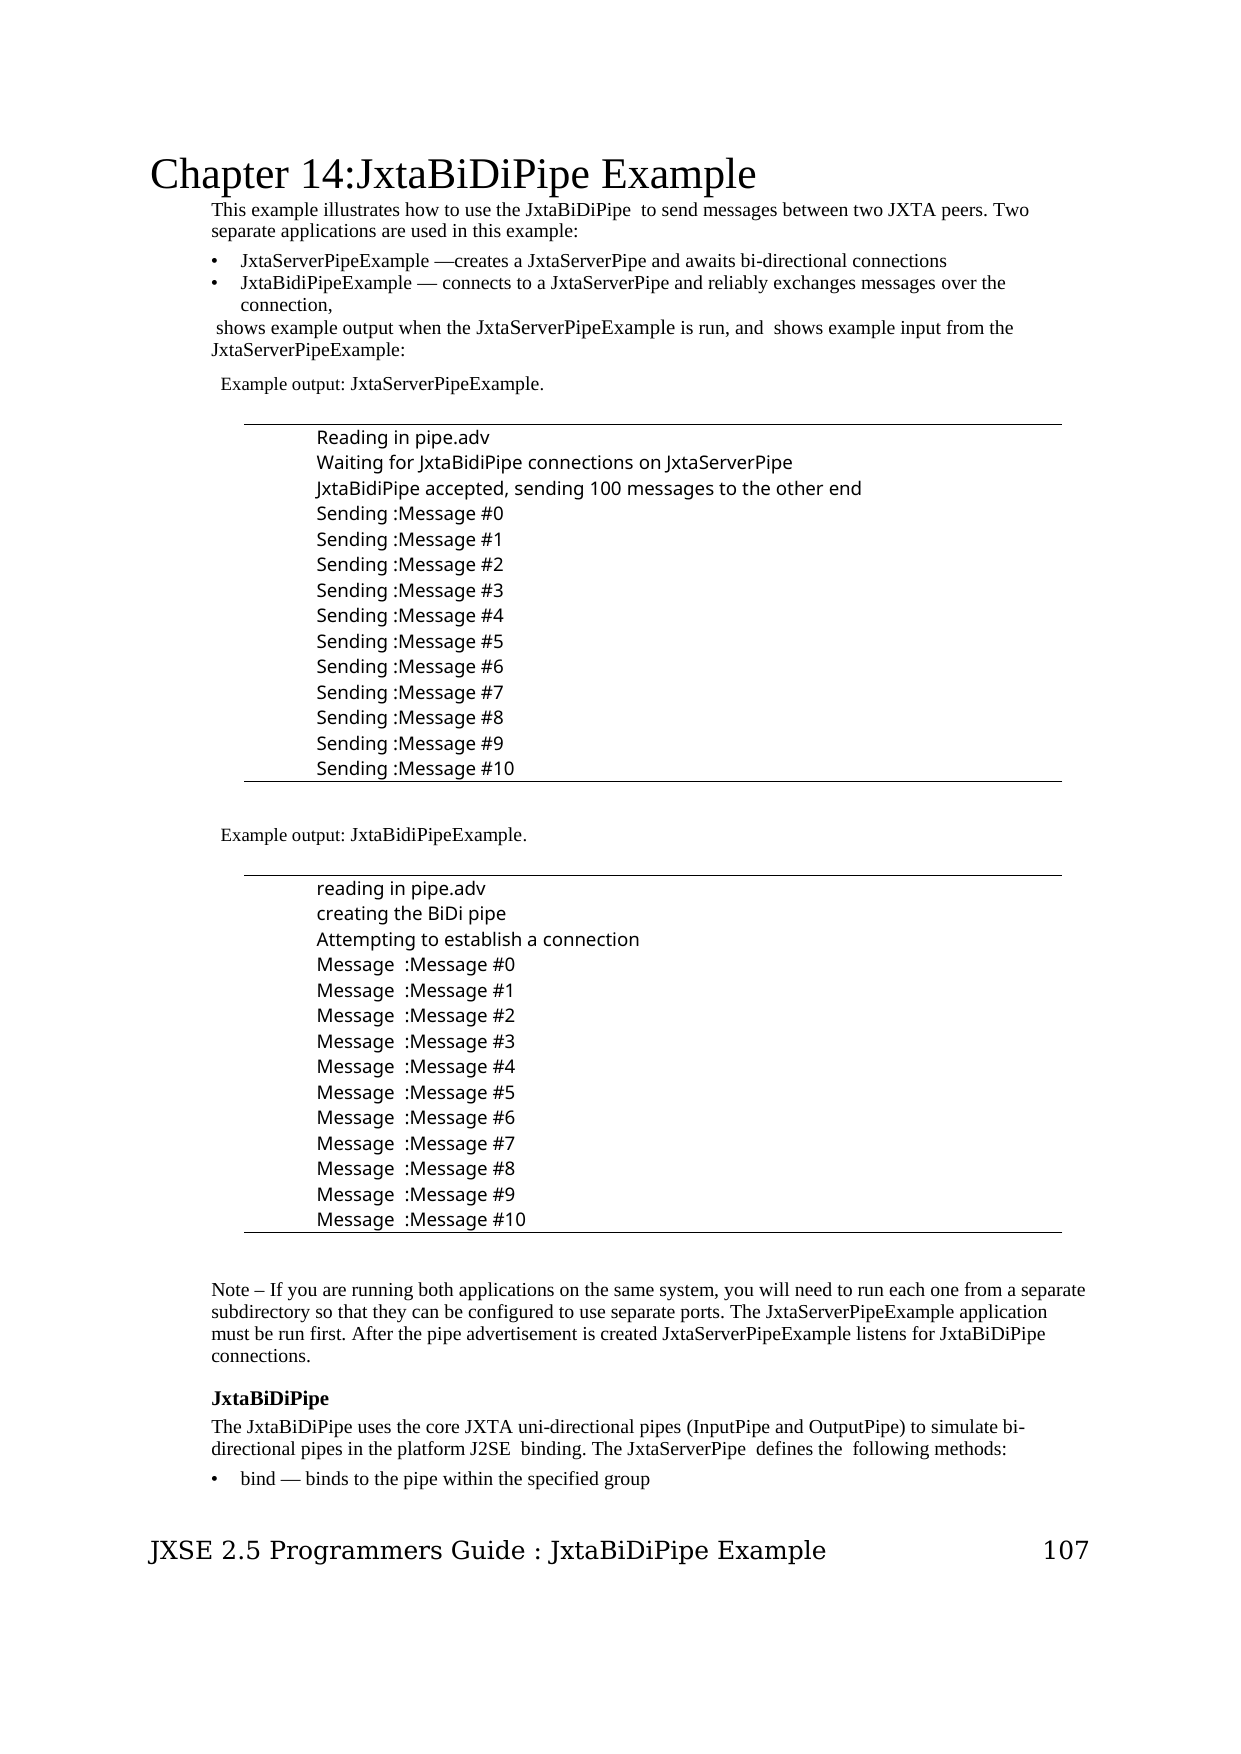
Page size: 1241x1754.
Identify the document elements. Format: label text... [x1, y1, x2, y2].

table_header Reading in pipe.adv Waiting for JxtaBidiPipe connections on JxtaServerPipe JxtaBidiPipe accepted, sending 100 messages to the other end Sending :Message #0 Sending :Message #1 Sending :Message #2 Sending :Message #3 Sending :Message #4 Sending :Message #5 Sending :Message #6 Sending :Message #7 Sending :Message #8 Sending :Message #9 Sending :Message #10 [244, 425, 1062, 781]
list If you are running both applications on the same system, you will need to run each one from a separate subdirectory so that they can be configured to use separate ports. The JxtaServerPipeExample application must be run first. After the pipe advertisement is created JxtaServerPipeExample listens for JxtaBiDiPipe connections. [211, 1279, 1090, 1366]
table_header reading in pipe.adv creating the BiDi pipe Attempting to establish a connection Message :Message #0 Message :Message #1 Message :Message #2 Message :Message #3 Message :Message #4 Message :Message #5 Message :Message #6 Message :Message #7 Message :Message #8 Message :Message #9 Message :Message #10 [244, 876, 1062, 1232]
text This example illustrates how to use the JxtaBiDiPipe to send messages between two JXTA peers. Two separate applications are used in this example: [211, 198, 1090, 242]
list Example output: JxtaBidiPipeExample. [211, 824, 1090, 846]
list JxtaBidiPipeExample — connects to a JxtaServerPipe and reliably exchanges messages over the connection, [211, 272, 1090, 316]
text JxtaBiDiPipe [211, 1387, 1090, 1410]
list JxtaServerPipeExample —creates a JxtaServerPipe and awaits bi-directional connections [211, 250, 1090, 272]
text shows example output when the JxtaServerPipeExample is run, and shows example input from the JxtaServerPipeExample: [211, 316, 1090, 361]
list Example output: JxtaServerPipeExample. [211, 373, 1090, 395]
title JxtaBiDiPipe Example [150, 150, 1041, 198]
list bind — binds to the pipe within the specified group [211, 1468, 1090, 1490]
text The JxtaBiDiPipe uses the core JXTA uni-directional pipes (InputPipe and OutputPipe) to simulate bi- directional pipes in the platform J2SE binding. The JxtaServerPipe defines the following methods: [211, 1416, 1090, 1460]
